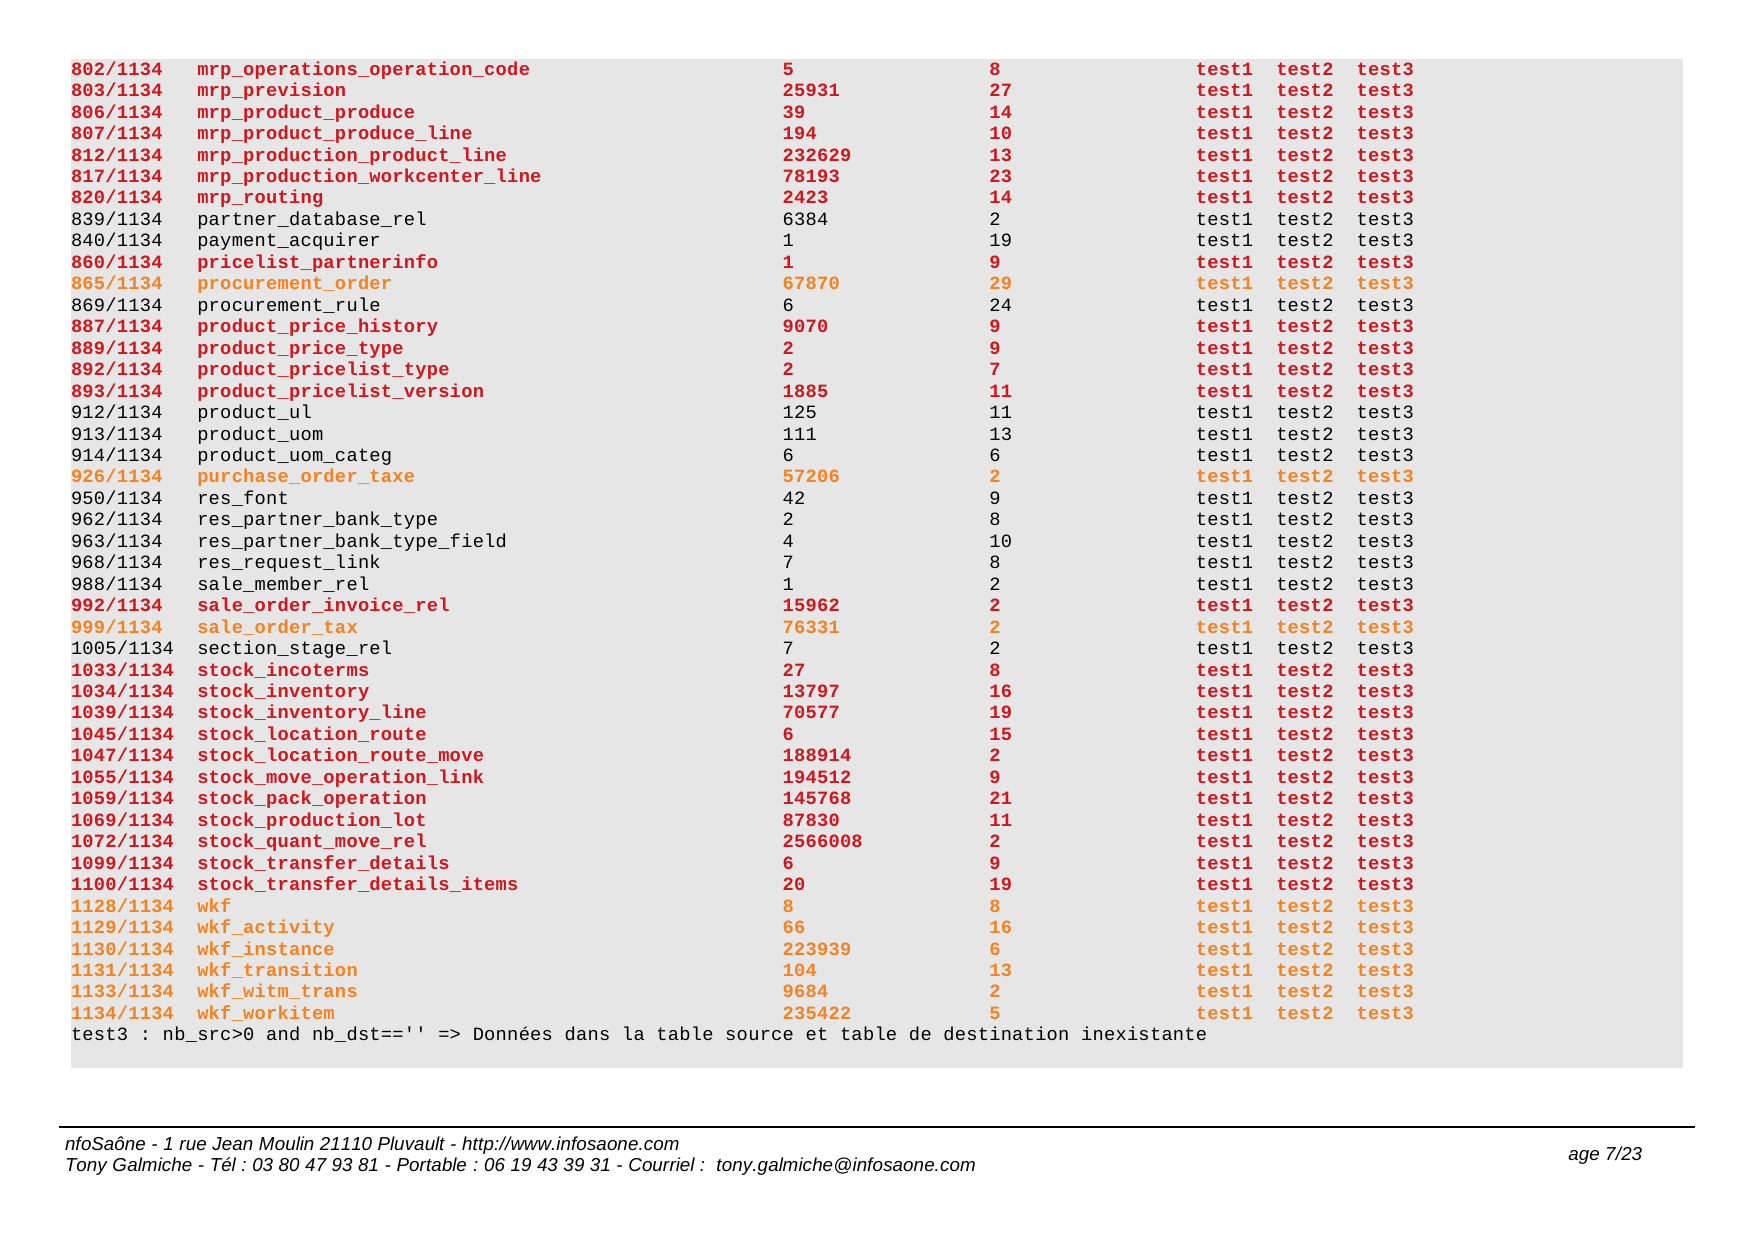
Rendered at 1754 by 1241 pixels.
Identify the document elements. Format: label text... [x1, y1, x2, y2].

text 992/1134 sale_order_invoice_rel 15962 2 test1 test2 test3 [71, 596, 1683, 617]
text 1129/1134 wkf_activity 66 16 test1 test2 test3 [71, 917, 1683, 939]
text 963/1134 res_partner_bank_type_field 4 10 test1 test2 test3 [71, 531, 1683, 553]
text 1069/1134 stock_production_lot 87830 11 test1 test2 test3 [71, 810, 1683, 832]
text 1005/1134 section_stage_rel 7 2 test1 test2 test3 [71, 638, 1683, 660]
text 1034/1134 stock_inventory 13797 16 test1 test2 test3 [71, 681, 1683, 703]
text 869/1134 procurement_rule 6 24 test1 test2 test3 [71, 295, 1683, 317]
text 817/1134 mrp_production_workcenter_line 78193 23 test1 test2 test3 [71, 166, 1683, 188]
text 889/1134 product_price_type 2 9 test1 test2 test3 [71, 338, 1683, 359]
text 860/1134 pricelist_partnerinfo 1 9 test1 test2 test3 [71, 252, 1683, 274]
text 913/1134 product_uom 111 13 test1 test2 test3 [71, 424, 1683, 445]
text 893/1134 product_pricelist_version 1885 11 test1 test2 test3 [71, 381, 1683, 402]
text 914/1134 product_uom_categ 6 6 test1 test2 test3 [71, 445, 1683, 467]
text 912/1134 product_ul 125 11 test1 test2 test3 [71, 402, 1683, 424]
text 820/1134 mrp_routing 2423 14 test1 test2 test3 [71, 188, 1683, 209]
text 1045/1134 stock_location_route 6 15 test1 test2 test3 [71, 724, 1683, 746]
text 1059/1134 stock_pack_operation 145768 21 test1 test2 test3 [71, 789, 1683, 810]
text 1133/1134 wkf_witm_trans 9684 2 test1 test2 test3 [71, 982, 1683, 1003]
text 968/1134 res_request_link 7 8 test1 test2 test3 [71, 553, 1683, 574]
text 806/1134 mrp_product_produce 39 14 test1 test2 test3 [71, 102, 1683, 123]
text 1128/1134 wkf 8 8 test1 test2 test3 [71, 896, 1683, 917]
text 1134/1134 wkf_workitem 235422 5 test1 test2 test3 [71, 1003, 1683, 1025]
text 1047/1134 stock_location_route_move 188914 2 test1 test2 test3 [71, 746, 1683, 767]
text test3 : nb_src>0 and nb_dst=='' => Données dans la table source et table de destination inexistante [71, 1025, 1683, 1046]
text 962/1134 res_partner_bank_type 2 8 test1 test2 test3 [71, 510, 1683, 531]
text 988/1134 sale_member_rel 1 2 test1 test2 test3 [71, 574, 1683, 596]
text 1099/1134 stock_transfer_details 6 9 test1 test2 test3 [71, 853, 1683, 874]
text 839/1134 partner_database_rel 6384 2 test1 test2 test3 [71, 209, 1683, 231]
text 999/1134 sale_order_tax 76331 2 test1 test2 test3 [71, 617, 1683, 638]
text 1072/1134 stock_quant_move_rel 2566008 2 test1 test2 test3 [71, 832, 1683, 853]
text 892/1134 product_pricelist_type 2 7 test1 test2 test3 [71, 359, 1683, 381]
text 926/1134 purchase_order_taxe 57206 2 test1 test2 test3 [71, 467, 1683, 488]
text 1130/1134 wkf_instance 223939 6 test1 test2 test3 [71, 939, 1683, 960]
text 865/1134 procurement_order 67870 29 test1 test2 test3 [71, 274, 1683, 295]
text 807/1134 mrp_product_produce_line 194 10 test1 test2 test3 [71, 123, 1683, 145]
text 812/1134 mrp_production_product_line 232629 13 test1 test2 test3 [71, 145, 1683, 166]
text 803/1134 mrp_prevision 25931 27 test1 test2 test3 [71, 81, 1683, 102]
text 1100/1134 stock_transfer_details_items 20 19 test1 test2 test3 [71, 874, 1683, 896]
text 1033/1134 stock_incoterms 27 8 test1 test2 test3 [71, 660, 1683, 681]
text 840/1134 payment_acquirer 1 19 test1 test2 test3 [71, 231, 1683, 252]
text 1055/1134 stock_move_operation_link 194512 9 test1 test2 test3 [71, 767, 1683, 789]
text 1039/1134 stock_inventory_line 70577 19 test1 test2 test3 [71, 703, 1683, 724]
text 887/1134 product_price_history 9070 9 test1 test2 test3 [71, 317, 1683, 338]
text 802/1134 mrp_operations_operation_code 5 8 test1 test2 test3 [71, 59, 1683, 81]
text 1131/1134 wkf_transition 104 13 test1 test2 test3 [71, 960, 1683, 982]
text 950/1134 res_font 42 9 test1 test2 test3 [71, 488, 1683, 510]
